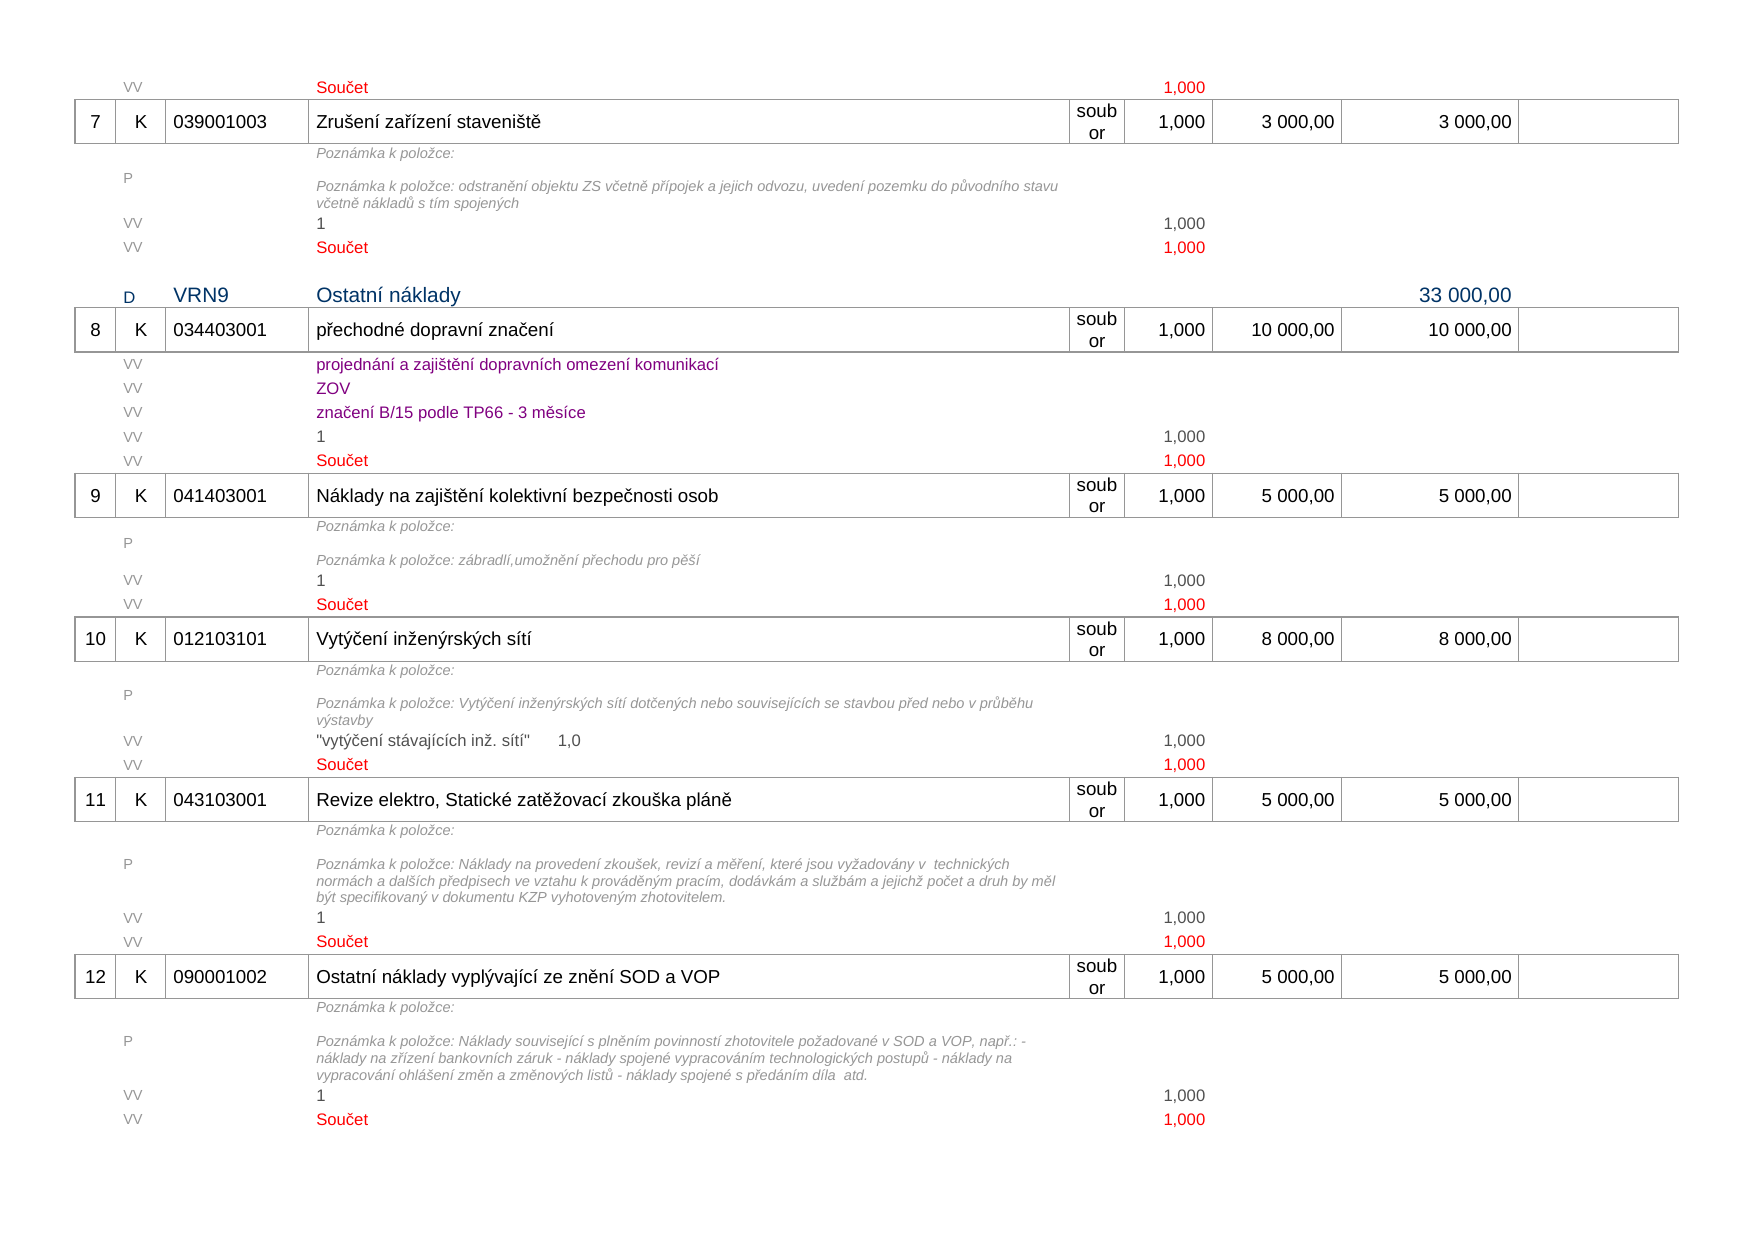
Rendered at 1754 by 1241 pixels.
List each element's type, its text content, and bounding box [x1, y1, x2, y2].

table_cell [1212, 1107, 1342, 1131]
table_cell [1069, 662, 1124, 729]
table_cell [75, 518, 116, 568]
table_cell [1342, 75, 1519, 99]
table_cell 1,000 [1125, 618, 1212, 661]
table_cell 012103101 [166, 618, 308, 661]
table_cell 10 000,00 [1342, 308, 1518, 351]
table_cell P [116, 999, 166, 1083]
table_cell P [116, 518, 166, 568]
table_cell 3 000,00 [1213, 100, 1341, 143]
table_cell Poznámka k položce: Poznámka k položce: Náklady na provedení zkoušek, revizí a měření, které jsou vyžadovány v technických normách a dalších předpisech ve vztahu k prováděným pracím, dodávkám a službám a jejichž počet a druh by měl být specifikovaný v dokumentu KZP vyhotoveným zhotovitelem. [309, 822, 1069, 906]
table_cell 5 000,00 [1342, 778, 1518, 821]
table_cell [1519, 260, 1679, 307]
table_cell [166, 592, 309, 616]
table_cell soubor [1070, 955, 1124, 998]
table_cell VV [116, 211, 166, 235]
table_cell 12 [76, 955, 115, 998]
table_cell [1519, 906, 1679, 930]
table_cell [166, 353, 309, 376]
table_cell [1124, 999, 1212, 1083]
table_cell [1342, 144, 1519, 211]
table_cell [1069, 930, 1124, 954]
table_cell [1212, 260, 1342, 307]
table_cell [75, 1107, 116, 1131]
table_cell [166, 662, 309, 729]
table_cell VV [116, 1107, 166, 1131]
table_cell [1519, 75, 1679, 99]
table_cell Součet [309, 592, 1069, 616]
table_cell [1519, 100, 1678, 143]
table_cell VV [116, 906, 166, 930]
table_cell [1519, 1107, 1679, 1131]
table_cell P [116, 662, 166, 729]
table_cell 8 000,00 [1342, 618, 1518, 661]
table_cell K [116, 955, 165, 998]
table_cell značení B/15 podle TP66 - 3 měsíce [309, 401, 1069, 424]
table_cell Náklady na zajištění kolektivní bezpečnosti osob [309, 474, 1069, 517]
table_cell [1342, 401, 1519, 424]
table_cell [166, 518, 309, 568]
table_cell [1069, 449, 1124, 473]
table_cell [1342, 425, 1519, 449]
table_cell [166, 211, 309, 235]
table_cell [166, 1107, 309, 1131]
table_cell [1212, 75, 1342, 99]
table_cell [75, 75, 116, 99]
table_cell [75, 376, 116, 401]
table_cell 8 000,00 [1213, 618, 1341, 661]
table_cell [1212, 211, 1342, 235]
table_cell 5 000,00 [1342, 474, 1518, 517]
table_cell [1069, 425, 1124, 449]
table_cell [1212, 518, 1342, 568]
table_cell [1069, 211, 1124, 235]
table_cell [166, 376, 309, 401]
table_cell VV [116, 376, 166, 401]
table_cell [1519, 308, 1678, 351]
table_cell [1212, 906, 1342, 930]
table_cell [166, 401, 309, 424]
table_cell 1,000 [1124, 930, 1212, 954]
table_cell VV [116, 449, 166, 473]
table_cell 1 [309, 211, 1069, 235]
table_cell [1212, 592, 1342, 616]
table_cell [166, 235, 309, 259]
table_cell [1069, 1083, 1124, 1107]
table_cell [1342, 999, 1519, 1083]
table_cell [1519, 999, 1679, 1083]
table_cell [166, 425, 309, 449]
table_cell [1069, 376, 1124, 401]
table_cell Součet [309, 449, 1069, 473]
table_cell [1519, 618, 1678, 661]
table_cell VV [116, 729, 166, 753]
table_cell Poznámka k položce: Poznámka k položce: odstranění objektu ZS včetně přípojek a jejich odvozu, uvedení pozemku do původního stavu včetně nákladů s tím spojených [309, 144, 1069, 211]
table_cell 5 000,00 [1213, 955, 1341, 998]
table_cell [75, 401, 116, 424]
table_cell [166, 999, 309, 1083]
table_cell [1342, 822, 1519, 906]
table_cell [1212, 568, 1342, 592]
table_cell [1212, 376, 1342, 401]
table_cell [75, 822, 116, 906]
table_cell [1342, 592, 1519, 616]
table_cell 1,000 [1124, 235, 1212, 259]
table_cell [75, 449, 116, 473]
table_cell [1069, 518, 1124, 568]
table_cell [1519, 376, 1679, 401]
table_cell [1342, 729, 1519, 753]
table_cell K [116, 308, 165, 351]
table_cell VV [116, 401, 166, 424]
table_cell 1,000 [1125, 474, 1212, 517]
table_cell [1342, 662, 1519, 729]
table_cell P [116, 822, 166, 906]
table_cell 1,000 [1124, 753, 1212, 777]
table_cell [1519, 822, 1679, 906]
table_cell ZOV [309, 376, 1069, 401]
table_cell 1,000 [1125, 100, 1212, 143]
table_cell 7 [76, 100, 115, 143]
table_cell Součet [309, 235, 1069, 259]
table_cell [75, 235, 116, 259]
table_cell [1519, 425, 1679, 449]
table_cell Součet [309, 75, 1069, 99]
table_cell [1069, 999, 1124, 1083]
table_cell Poznámka k položce: Poznámka k položce: zábradlí,umožnění přechodu pro pěší [309, 518, 1069, 568]
table_cell [166, 568, 309, 592]
table_cell [75, 999, 116, 1083]
table_cell [1342, 930, 1519, 954]
table_cell [1124, 401, 1212, 424]
table_cell 11 [76, 778, 115, 821]
table_cell [1519, 592, 1679, 616]
table_cell 1,000 [1124, 425, 1212, 449]
table_cell [1069, 235, 1124, 259]
table_cell VRN9 [166, 260, 309, 307]
table_cell [1212, 822, 1342, 906]
table_cell Revize elektro, Statické zatěžovací zkouška pláně [309, 778, 1069, 821]
table_cell [1212, 662, 1342, 729]
table_cell [1342, 211, 1519, 235]
table_cell Ostatní náklady vyplývající ze znění SOD a VOP [309, 955, 1069, 998]
table_cell Poznámka k položce: Poznámka k položce: Náklady související s plněním povinností zhotovitele požadované v SOD a VOP, např.: - náklady na zřízení bankovních záruk - náklady spojené vypracováním technologických postupů - náklady na vypracování ohlášení změn a změnových listů - náklady spojené s předáním díla atd. [309, 999, 1069, 1083]
table_cell 10 000,00 [1213, 308, 1341, 351]
table_cell [1519, 753, 1679, 777]
table_cell 090001002 [166, 955, 308, 998]
table_cell [166, 906, 309, 930]
table_cell K [116, 100, 165, 143]
table_cell [1069, 822, 1124, 906]
table_cell VV [116, 930, 166, 954]
table_cell 1,000 [1124, 568, 1212, 592]
table_cell [75, 662, 116, 729]
table_cell 1 [309, 568, 1069, 592]
table_cell Vytýčení inženýrských sítí [309, 618, 1069, 661]
table_cell [1069, 401, 1124, 424]
table_cell 5 000,00 [1342, 955, 1518, 998]
table_cell 1,000 [1124, 75, 1212, 99]
table_cell [75, 260, 116, 307]
table_cell [75, 1083, 116, 1107]
table_cell [1069, 592, 1124, 616]
table_cell [1519, 568, 1679, 592]
table_cell [1342, 1083, 1519, 1107]
table_cell P [116, 144, 166, 211]
table_cell Ostatní náklady [309, 260, 1069, 307]
table_cell [166, 449, 309, 473]
table_cell [1519, 729, 1679, 753]
table_cell VV [116, 592, 166, 616]
table_cell [166, 753, 309, 777]
table_cell "vytýčení stávajících inž. sítí" 1,0 [309, 729, 1069, 753]
table_cell [1519, 474, 1678, 517]
table_cell K [116, 778, 165, 821]
table_cell [1069, 568, 1124, 592]
table_cell Poznámka k položce: Poznámka k položce: Vytýčení inženýrských sítí dotčených nebo souvisejících se stavbou před nebo v průběhu výstavby [309, 662, 1069, 729]
table_cell [1342, 1107, 1519, 1131]
table_cell [1212, 235, 1342, 259]
table_cell [1212, 425, 1342, 449]
table_cell [1519, 778, 1678, 821]
table_cell Zrušení zařízení staveniště [309, 100, 1069, 143]
table_cell [1519, 211, 1679, 235]
table_cell soubor [1070, 474, 1124, 517]
table_cell [75, 568, 116, 592]
table_cell [1519, 955, 1678, 998]
table_cell [1519, 449, 1679, 473]
table_cell 1,000 [1124, 211, 1212, 235]
table_cell [166, 1083, 309, 1107]
table_cell 1,000 [1124, 729, 1212, 753]
table_cell [75, 592, 116, 616]
table_cell [166, 729, 309, 753]
table_cell [75, 425, 116, 449]
table_cell [1069, 906, 1124, 930]
table_cell 1 [309, 425, 1069, 449]
table_cell [1212, 353, 1342, 376]
table_cell [1069, 75, 1124, 99]
table_cell [1124, 260, 1212, 307]
table_cell 1,000 [1125, 955, 1212, 998]
table_cell [1124, 822, 1212, 906]
table_cell 1,000 [1124, 906, 1212, 930]
table_cell projednání a zajištění dopravních omezení komunikací [309, 353, 1069, 376]
table_cell [75, 906, 116, 930]
table_cell [1519, 235, 1679, 259]
table_cell [1124, 376, 1212, 401]
table_cell [1212, 401, 1342, 424]
table_cell [75, 753, 116, 777]
table_cell VV [116, 568, 166, 592]
table_cell 5 000,00 [1213, 778, 1341, 821]
table_cell [1342, 518, 1519, 568]
table_cell [1342, 235, 1519, 259]
table_cell [1519, 353, 1679, 376]
table_cell [75, 144, 116, 211]
table_cell Součet [309, 753, 1069, 777]
table_cell [1124, 662, 1212, 729]
table_cell 039001003 [166, 100, 308, 143]
table_cell [1519, 144, 1679, 211]
table_cell [1519, 1083, 1679, 1107]
table_cell soubor [1070, 308, 1124, 351]
table_cell D [116, 260, 166, 307]
table_cell K [116, 474, 165, 517]
table_cell [1212, 753, 1342, 777]
table_cell 33 000,00 [1342, 260, 1519, 307]
table_cell VV [116, 353, 166, 376]
table_cell [1342, 568, 1519, 592]
table_cell [166, 822, 309, 906]
table_cell [75, 211, 116, 235]
table_cell 5 000,00 [1213, 474, 1341, 517]
table_cell [1212, 729, 1342, 753]
table_cell VV [116, 1083, 166, 1107]
table_cell [1342, 376, 1519, 401]
table_cell [1212, 144, 1342, 211]
table_cell Součet [309, 1107, 1069, 1131]
table_cell 1,000 [1124, 1083, 1212, 1107]
table_cell soubor [1070, 618, 1124, 661]
table_cell VV [116, 425, 166, 449]
table_cell soubor [1070, 778, 1124, 821]
table_cell 041403001 [166, 474, 308, 517]
table_cell VV [116, 753, 166, 777]
table_cell [1212, 449, 1342, 473]
table_cell [75, 930, 116, 954]
table_cell [1124, 518, 1212, 568]
table_cell [1212, 1083, 1342, 1107]
table_cell [75, 729, 116, 753]
table_cell 1,000 [1124, 592, 1212, 616]
table_cell 1 [309, 906, 1069, 930]
table_cell VV [116, 75, 166, 99]
table_cell [1342, 906, 1519, 930]
table_cell K [116, 618, 165, 661]
table_cell [1342, 449, 1519, 473]
table_cell [166, 930, 309, 954]
table_cell 10 [76, 618, 115, 661]
table_cell 1,000 [1125, 308, 1212, 351]
table_cell 043103001 [166, 778, 308, 821]
table_cell 9 [76, 474, 115, 517]
table_cell VV [116, 235, 166, 259]
table_cell [1069, 729, 1124, 753]
table_cell 1,000 [1124, 449, 1212, 473]
table_cell [75, 353, 116, 376]
table_cell [1519, 930, 1679, 954]
table_cell 034403001 [166, 308, 308, 351]
table_cell [1069, 260, 1124, 307]
table_cell [1519, 518, 1679, 568]
table_cell [1069, 353, 1124, 376]
table_cell [1519, 401, 1679, 424]
table_cell 1,000 [1124, 1107, 1212, 1131]
table_cell [1342, 753, 1519, 777]
table_cell [1212, 999, 1342, 1083]
table_cell [1124, 353, 1212, 376]
table_cell [1069, 1107, 1124, 1131]
table_cell [166, 75, 309, 99]
table_cell [1069, 753, 1124, 777]
table_cell [1212, 930, 1342, 954]
table_cell Součet [309, 930, 1069, 954]
table_cell [1519, 662, 1679, 729]
table_cell [1342, 353, 1519, 376]
table_cell soubor [1070, 100, 1124, 143]
table_cell přechodné dopravní značení [309, 308, 1069, 351]
table_cell [166, 144, 309, 211]
table_cell 1 [309, 1083, 1069, 1107]
table_cell 1,000 [1125, 778, 1212, 821]
table_cell 8 [76, 308, 115, 351]
table_cell 3 000,00 [1342, 100, 1518, 143]
table_cell [1124, 144, 1212, 211]
table_cell [1069, 144, 1124, 211]
